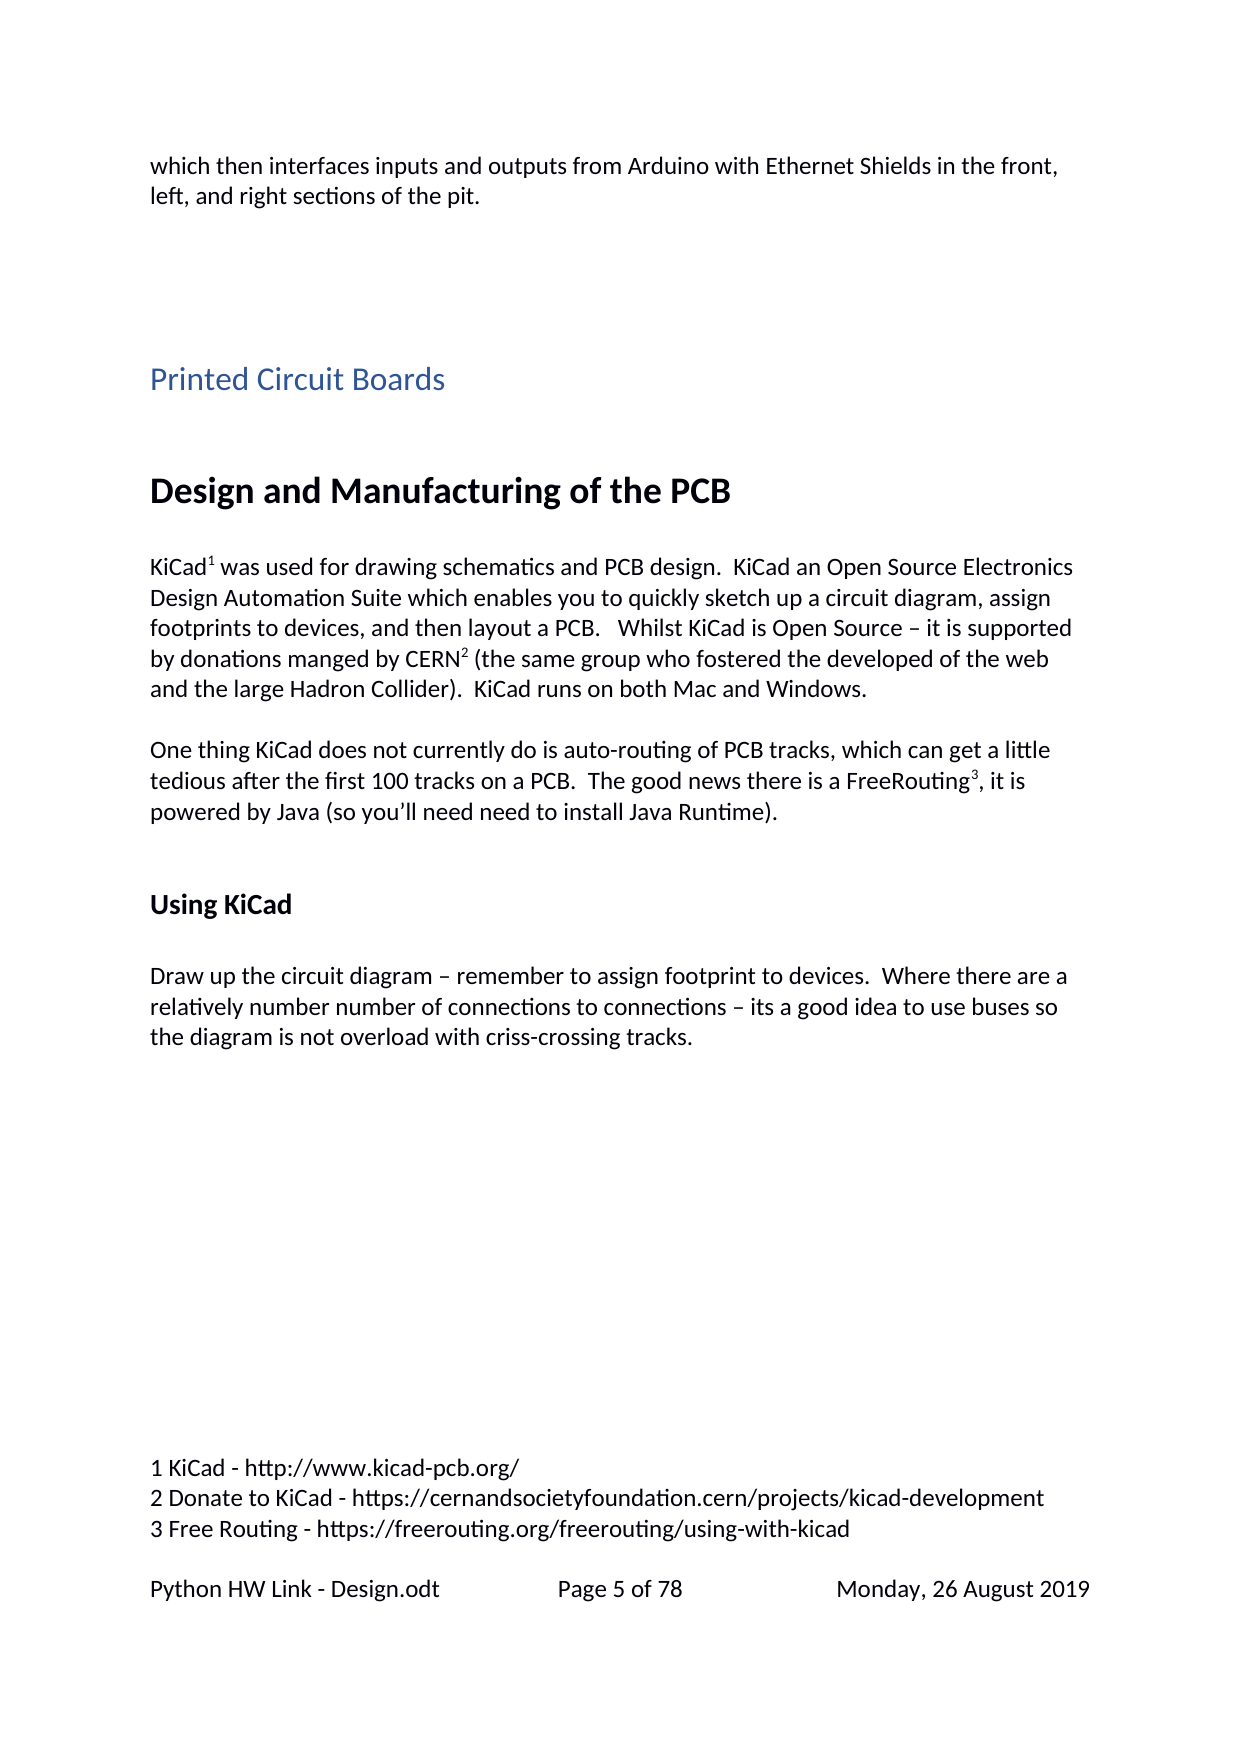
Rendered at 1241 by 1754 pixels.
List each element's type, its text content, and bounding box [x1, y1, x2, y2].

text Free Routing - https://freerouting.org/freerouting/using-with-kicad [150, 1513, 1090, 1543]
text Draw up the circuit diagram – remember to assign footprint to devices. Where there are a relatively number number of connections to connections – its a good idea to use buses so the diagram is not overload with criss-crossing tracks. [150, 960, 1090, 1052]
subtitle Design and Manufacturing of the PCB [150, 467, 1090, 513]
text which then interfaces inputs and outputs from Arduino with Ethernet Shields in the front, left, and right sections of the pit. [150, 150, 1090, 211]
text KiCad was used for drawing schematics and PCB design. KiCad an Open Source Electronics Design Automation Suite which enables you to quickly sketch up a circuit diagram, assign footprints to devices, and then layout a PCB. Whilst KiCad is Open Source – it is supported by donations manged by CERN (the same group who fostered the developed of the web and the large Hadron Collider). KiCad runs on both Mac and Windows. [150, 552, 1090, 704]
text One thing KiCad does not currently do is auto-routing of PCB tracks, which can get a little tedious after the first 100 tracks on a PCB. The good news there is a FreeRouting, it is powered by Java (so you’ll need need to install Java Runtime). [150, 735, 1090, 826]
text KiCad - http://www.kicad-pcb.org/ [150, 1452, 1090, 1482]
subtitle Using KiCad [150, 886, 1090, 922]
text Donate to KiCad - https://cernandsocietyfoundation.cern/projects/kicad-development [150, 1482, 1090, 1513]
subtitle Printed Circuit Boards [150, 358, 1090, 399]
